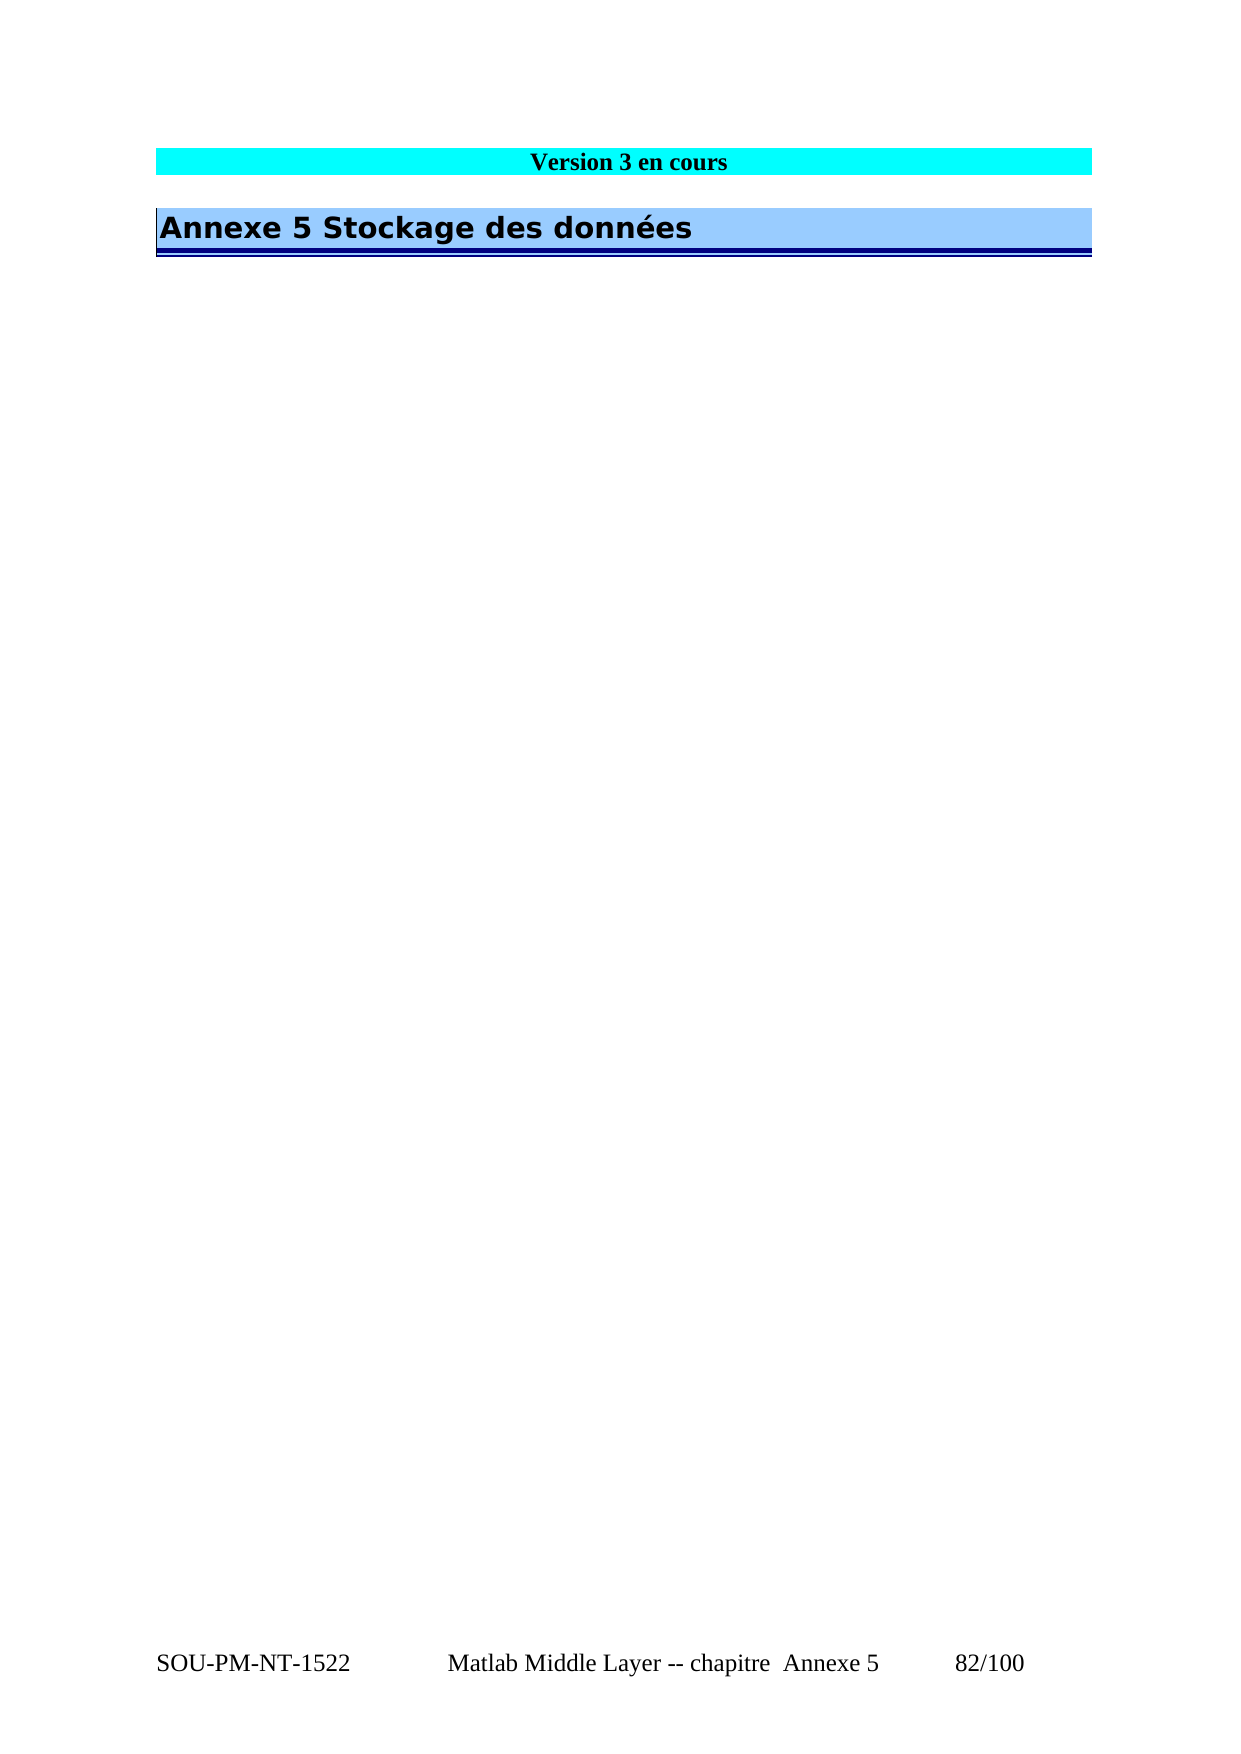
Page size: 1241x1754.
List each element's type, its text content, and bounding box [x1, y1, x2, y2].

subtitle Stockage des données [157, 208, 1092, 248]
